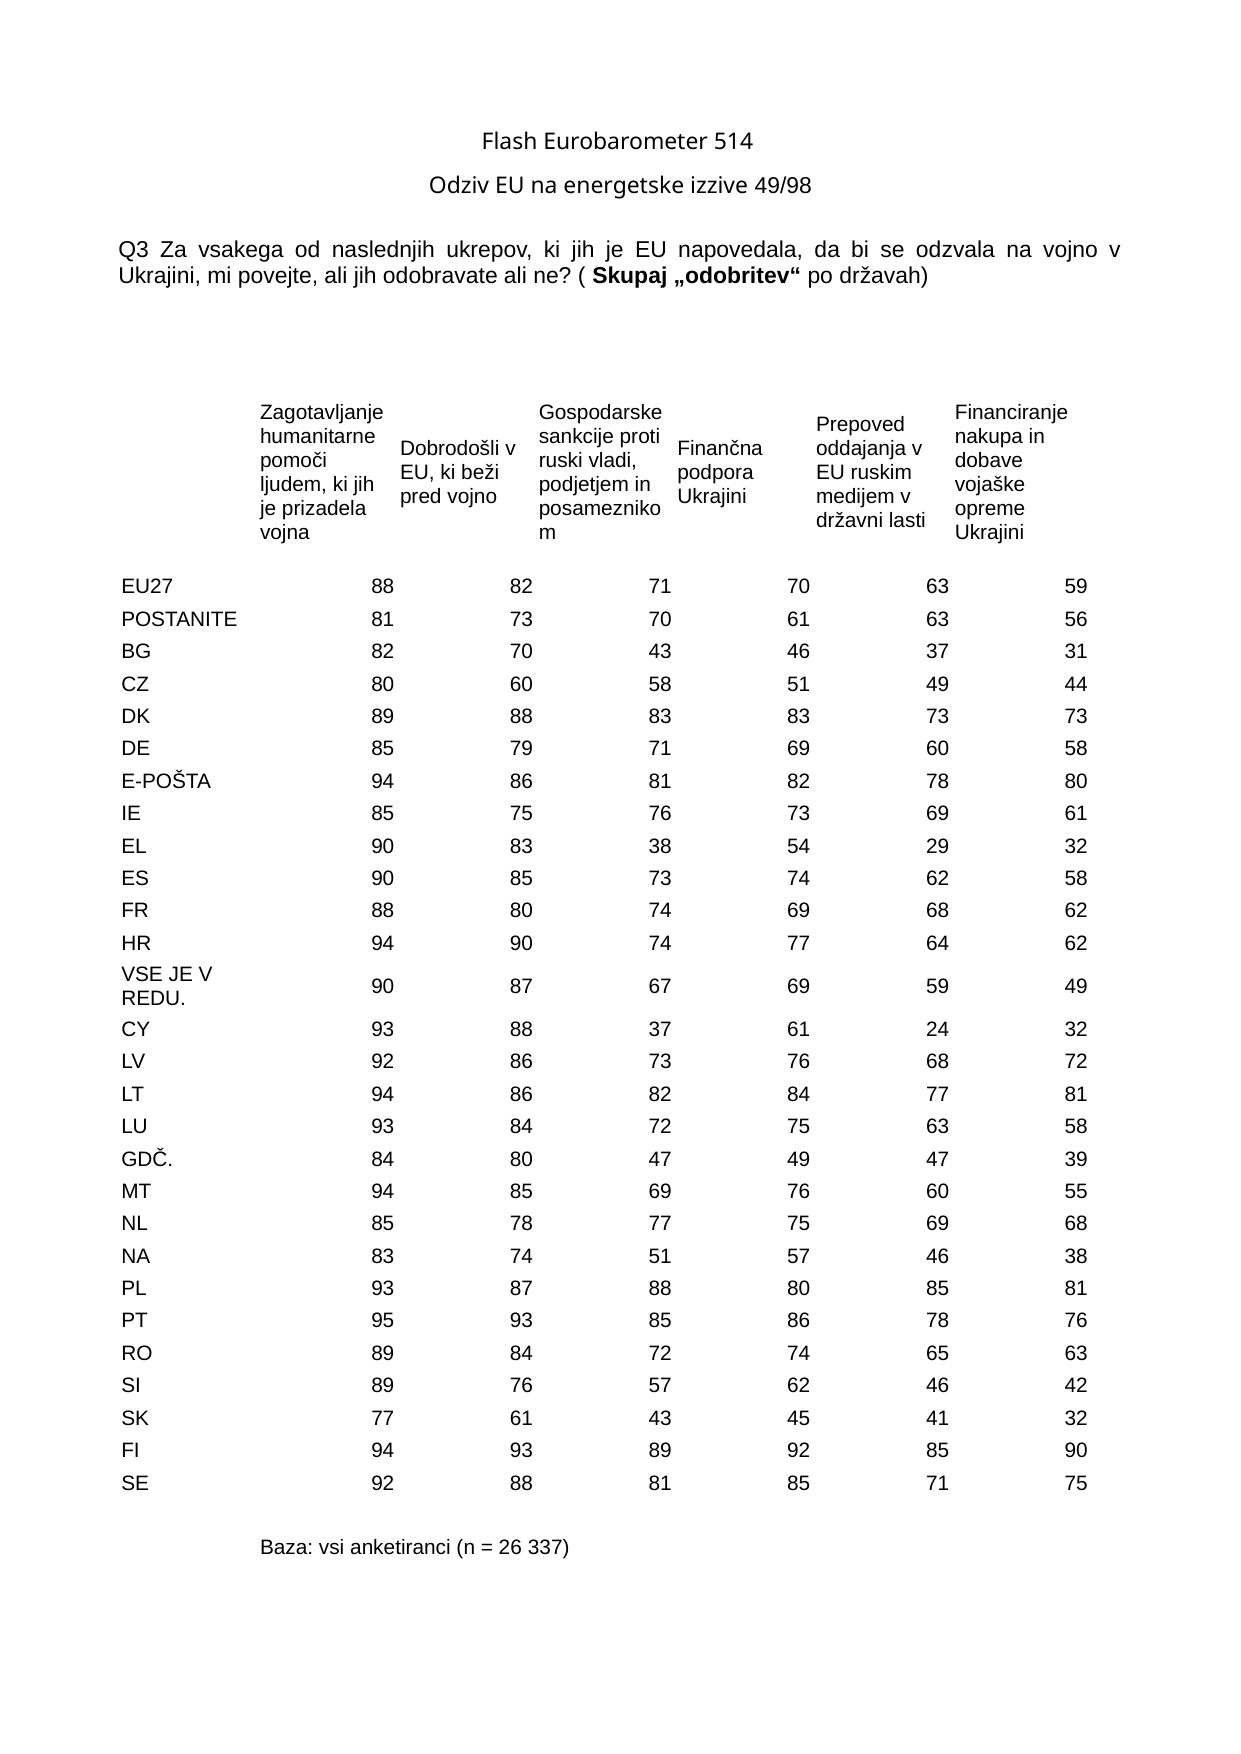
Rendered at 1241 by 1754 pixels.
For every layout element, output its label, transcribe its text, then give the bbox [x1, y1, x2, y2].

table_cell 70 [674, 570, 813, 602]
table_cell 92 [257, 1466, 397, 1498]
table_cell ES [118, 862, 257, 894]
table_cell 73 [674, 797, 813, 829]
table_cell EL [118, 829, 257, 862]
table_cell NA [118, 1239, 257, 1272]
table_cell 94 [257, 1175, 397, 1207]
table_cell 73 [397, 603, 536, 635]
table_cell 29 [813, 829, 952, 862]
table_cell SI [118, 1369, 257, 1401]
table_cell 68 [952, 1207, 1090, 1239]
table_cell 43 [536, 1401, 674, 1434]
table_cell 63 [813, 570, 952, 602]
table_cell 90 [257, 959, 397, 1013]
table_cell 62 [813, 862, 952, 894]
table_cell 57 [536, 1369, 674, 1401]
table_cell MT [118, 1175, 257, 1207]
table_cell 83 [674, 700, 813, 732]
table_cell FR [118, 894, 257, 926]
table_cell 69 [536, 1175, 674, 1207]
table_cell 42 [952, 1369, 1090, 1401]
table_cell 69 [813, 797, 952, 829]
table_cell 46 [674, 635, 813, 667]
table_cell 65 [813, 1337, 952, 1369]
table_cell 41 [813, 1401, 952, 1434]
table_cell PL [118, 1272, 257, 1304]
table_cell SK [118, 1401, 257, 1434]
table_cell 38 [952, 1239, 1090, 1272]
table_cell POSTANITE [118, 603, 257, 635]
table_cell 32 [952, 829, 1090, 862]
table_cell LU [118, 1110, 257, 1142]
table_cell 84 [397, 1110, 536, 1142]
table_cell VSE JE V REDU. [118, 959, 257, 1013]
table_cell 92 [257, 1045, 397, 1077]
table_cell EU27 [118, 570, 257, 602]
table_cell 77 [674, 926, 813, 959]
table_cell 74 [397, 1239, 536, 1272]
table_cell 90 [397, 926, 536, 959]
table_cell 83 [257, 1239, 397, 1272]
table_cell 62 [674, 1369, 813, 1401]
table_cell 69 [674, 732, 813, 764]
table_cell 81 [536, 765, 674, 797]
table_cell [813, 1499, 952, 1531]
table_cell 60 [813, 1175, 952, 1207]
table_cell BG [118, 635, 257, 667]
table_cell 47 [536, 1142, 674, 1174]
table_cell 94 [257, 926, 397, 959]
table_cell 89 [257, 1369, 397, 1401]
table_cell 76 [397, 1369, 536, 1401]
table_cell 88 [397, 1466, 536, 1498]
table_cell 76 [674, 1175, 813, 1207]
table_cell 86 [674, 1304, 813, 1337]
table_cell 75 [674, 1207, 813, 1239]
table_cell 69 [674, 959, 813, 1013]
table_cell DK [118, 700, 257, 732]
table_cell CY [118, 1013, 257, 1045]
table_cell Baza: vsi anketiranci (n = 26 337) [257, 1531, 674, 1563]
table_cell 39 [952, 1142, 1090, 1174]
table_cell 58 [952, 862, 1090, 894]
table_cell [813, 1531, 952, 1563]
table_cell 74 [536, 894, 674, 926]
table_cell 47 [813, 1142, 952, 1174]
table_cell 79 [397, 732, 536, 764]
table_cell 73 [813, 700, 952, 732]
table_cell [674, 1531, 813, 1563]
table_cell 80 [257, 667, 397, 700]
table_cell LT [118, 1078, 257, 1110]
table_cell 71 [536, 570, 674, 602]
table_cell 93 [257, 1013, 397, 1045]
table_cell 85 [813, 1272, 952, 1304]
table_cell 92 [674, 1434, 813, 1466]
table_cell 63 [813, 1110, 952, 1142]
table_cell 61 [397, 1401, 536, 1434]
table_cell 84 [674, 1078, 813, 1110]
table_cell 71 [536, 732, 674, 764]
table_cell 84 [257, 1142, 397, 1174]
table_header Dobrodošli v EU, ki beži pred vojno [397, 374, 536, 570]
table_cell 94 [257, 1078, 397, 1110]
table_cell NL [118, 1207, 257, 1239]
table_cell 61 [674, 603, 813, 635]
table_cell 74 [674, 1337, 813, 1369]
table_cell 58 [952, 732, 1090, 764]
table_cell 78 [813, 765, 952, 797]
table_cell 49 [674, 1142, 813, 1174]
table_cell 62 [952, 926, 1090, 959]
table_cell 73 [536, 1045, 674, 1077]
table_cell 63 [952, 1337, 1090, 1369]
table_cell 70 [536, 603, 674, 635]
table_cell 78 [397, 1207, 536, 1239]
table_cell 75 [952, 1466, 1090, 1498]
table_cell 74 [536, 926, 674, 959]
table_cell 76 [674, 1045, 813, 1077]
table_header Finančna podpora Ukrajini [674, 374, 813, 570]
table_cell 90 [952, 1434, 1090, 1466]
table_cell 72 [536, 1110, 674, 1142]
table_cell 90 [257, 862, 397, 894]
table_cell 89 [257, 1337, 397, 1369]
table_cell 85 [397, 862, 536, 894]
table_cell 85 [674, 1466, 813, 1498]
table_cell 38 [536, 829, 674, 862]
table_cell 43 [536, 635, 674, 667]
table_cell 54 [674, 829, 813, 862]
table_cell 82 [536, 1078, 674, 1110]
table_cell GDČ. [118, 1142, 257, 1174]
table_cell [118, 1499, 257, 1531]
table_cell 87 [397, 1272, 536, 1304]
table_cell [952, 1531, 1090, 1563]
table_cell 89 [536, 1434, 674, 1466]
table_cell 37 [813, 635, 952, 667]
table_cell 68 [813, 894, 952, 926]
table_cell PT [118, 1304, 257, 1337]
table_cell 77 [813, 1078, 952, 1110]
table_cell 58 [536, 667, 674, 700]
table_cell 94 [257, 765, 397, 797]
table_cell 64 [813, 926, 952, 959]
table_cell 59 [813, 959, 952, 1013]
table_cell 85 [813, 1434, 952, 1466]
table_cell FI [118, 1434, 257, 1466]
table_cell 84 [397, 1337, 536, 1369]
table_cell 32 [952, 1013, 1090, 1045]
table_cell 78 [813, 1304, 952, 1337]
table_cell 49 [952, 959, 1090, 1013]
table_cell 32 [952, 1401, 1090, 1434]
table_cell CZ [118, 667, 257, 700]
text Q3 Za vsakega od naslednjih ukrepov, ki jih je EU napovedala, da bi se odzvala na vojno v Ukrajini, mi povejte, ali jih odobravate ali ne? ( Skupaj „odobritev“ po državah) [118, 236, 1122, 289]
table_cell 61 [674, 1013, 813, 1045]
table_cell 69 [674, 894, 813, 926]
table_header Gospodarske sankcije proti ruski vladi, podjetjem in posameznikom [536, 374, 674, 570]
table_cell [397, 1499, 536, 1531]
table_cell RO [118, 1337, 257, 1369]
table_cell 85 [257, 1207, 397, 1239]
table_cell 75 [397, 797, 536, 829]
table_cell 72 [536, 1337, 674, 1369]
table_cell 81 [257, 603, 397, 635]
table_header Prepoved oddajanja v EU ruskim medijem v državni lasti [813, 374, 952, 570]
table_cell 31 [952, 635, 1090, 667]
table_cell 57 [674, 1239, 813, 1272]
table_cell 85 [536, 1304, 674, 1337]
table_cell 77 [257, 1401, 397, 1434]
table_cell 44 [952, 667, 1090, 700]
table_cell 49 [813, 667, 952, 700]
table_cell 55 [952, 1175, 1090, 1207]
table_cell 93 [257, 1272, 397, 1304]
table_cell 37 [536, 1013, 674, 1045]
table_cell 60 [813, 732, 952, 764]
table_header Financiranje nakupa in dobave vojaške opreme Ukrajini [952, 374, 1090, 570]
table_cell 89 [257, 700, 397, 732]
table_cell 81 [952, 1078, 1090, 1110]
table_cell IE [118, 797, 257, 829]
table_cell 88 [397, 700, 536, 732]
table_cell 76 [536, 797, 674, 829]
table_cell 56 [952, 603, 1090, 635]
table_cell 80 [397, 1142, 536, 1174]
table_cell 24 [813, 1013, 952, 1045]
table_header [118, 374, 257, 570]
table_cell 63 [813, 603, 952, 635]
table_cell [674, 1499, 813, 1531]
table_cell 80 [952, 765, 1090, 797]
table_cell 81 [952, 1272, 1090, 1304]
table_cell 76 [952, 1304, 1090, 1337]
table_cell 58 [952, 1110, 1090, 1142]
table_cell 85 [257, 732, 397, 764]
table_cell 62 [952, 894, 1090, 926]
table_cell 46 [813, 1239, 952, 1272]
table_cell [536, 1499, 674, 1531]
table_cell DE [118, 732, 257, 764]
table_cell 51 [536, 1239, 674, 1272]
table_cell 69 [813, 1207, 952, 1239]
table_cell HR [118, 926, 257, 959]
table_cell 51 [674, 667, 813, 700]
table_cell 72 [952, 1045, 1090, 1077]
table_cell 86 [397, 765, 536, 797]
table_cell [118, 1531, 257, 1563]
table_header Zagotavljanje humanitarne pomoči ljudem, ki jih je prizadela vojna [257, 374, 397, 570]
table_cell 90 [257, 829, 397, 862]
table_cell 82 [257, 635, 397, 667]
table_cell 94 [257, 1434, 397, 1466]
table_cell 83 [397, 829, 536, 862]
table_cell 75 [674, 1110, 813, 1142]
table_cell 93 [397, 1304, 536, 1337]
table_cell 74 [674, 862, 813, 894]
table_cell 85 [397, 1175, 536, 1207]
table_cell [257, 1499, 397, 1531]
table_cell 61 [952, 797, 1090, 829]
table_cell 88 [257, 894, 397, 926]
table_cell E-POŠTA [118, 765, 257, 797]
table_cell 68 [813, 1045, 952, 1077]
table_cell 73 [536, 862, 674, 894]
table_cell 86 [397, 1045, 536, 1077]
table_cell 87 [397, 959, 536, 1013]
table_cell 93 [257, 1110, 397, 1142]
table_cell 95 [257, 1304, 397, 1337]
table_cell 59 [952, 570, 1090, 602]
table_cell 46 [813, 1369, 952, 1401]
table_cell 82 [674, 765, 813, 797]
table_cell 73 [952, 700, 1090, 732]
table_cell 80 [674, 1272, 813, 1304]
table_cell 88 [536, 1272, 674, 1304]
table_cell 86 [397, 1078, 536, 1110]
table_cell [952, 1499, 1090, 1531]
table_cell 88 [257, 570, 397, 602]
table_cell 80 [397, 894, 536, 926]
table_cell 88 [397, 1013, 536, 1045]
table_cell 83 [536, 700, 674, 732]
table_cell 81 [536, 1466, 674, 1498]
table_cell 82 [397, 570, 536, 602]
table_cell 60 [397, 667, 536, 700]
table_cell 85 [257, 797, 397, 829]
table_cell 45 [674, 1401, 813, 1434]
table_cell 67 [536, 959, 674, 1013]
table_cell 93 [397, 1434, 536, 1466]
table_cell SE [118, 1466, 257, 1498]
table_cell 71 [813, 1466, 952, 1498]
table_cell 77 [536, 1207, 674, 1239]
table_cell LV [118, 1045, 257, 1077]
table_cell 70 [397, 635, 536, 667]
